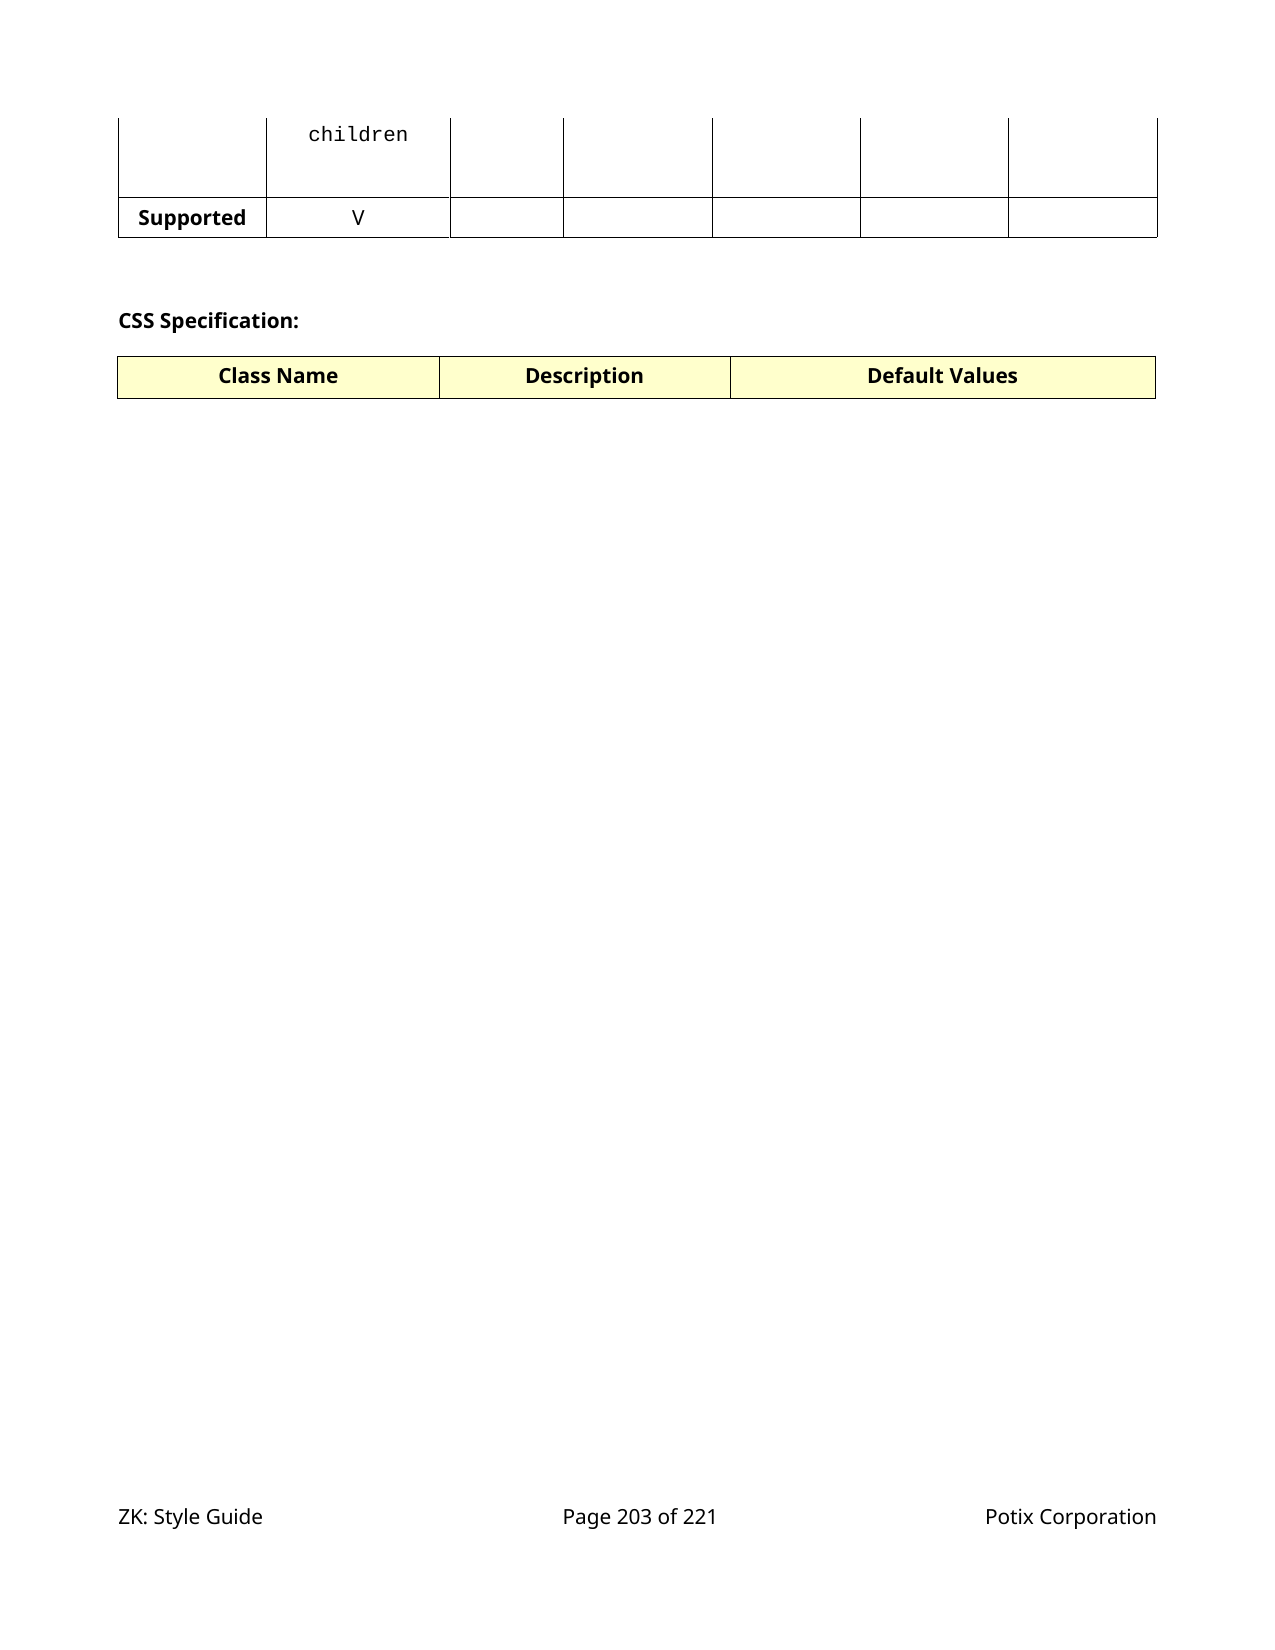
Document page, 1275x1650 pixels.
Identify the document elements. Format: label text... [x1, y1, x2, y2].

table_cell [861, 118, 1008, 197]
table_header Default Values [731, 357, 1155, 398]
table_cell [861, 198, 1008, 237]
table_cell [451, 198, 563, 237]
table_cell [451, 118, 563, 197]
table_cell [564, 118, 712, 197]
table_cell [713, 118, 860, 197]
table_cell [1009, 198, 1157, 237]
table_cell [119, 118, 266, 197]
table_cell [1009, 118, 1157, 197]
table_cell [713, 198, 860, 237]
table_cell V [267, 198, 449, 237]
table_cell Supported [119, 198, 266, 237]
table_header Description [440, 357, 730, 398]
text CSS Specification: [118, 307, 1157, 335]
table_header Class Name [118, 357, 439, 398]
table_cell children [267, 118, 449, 197]
table_cell [564, 198, 712, 237]
